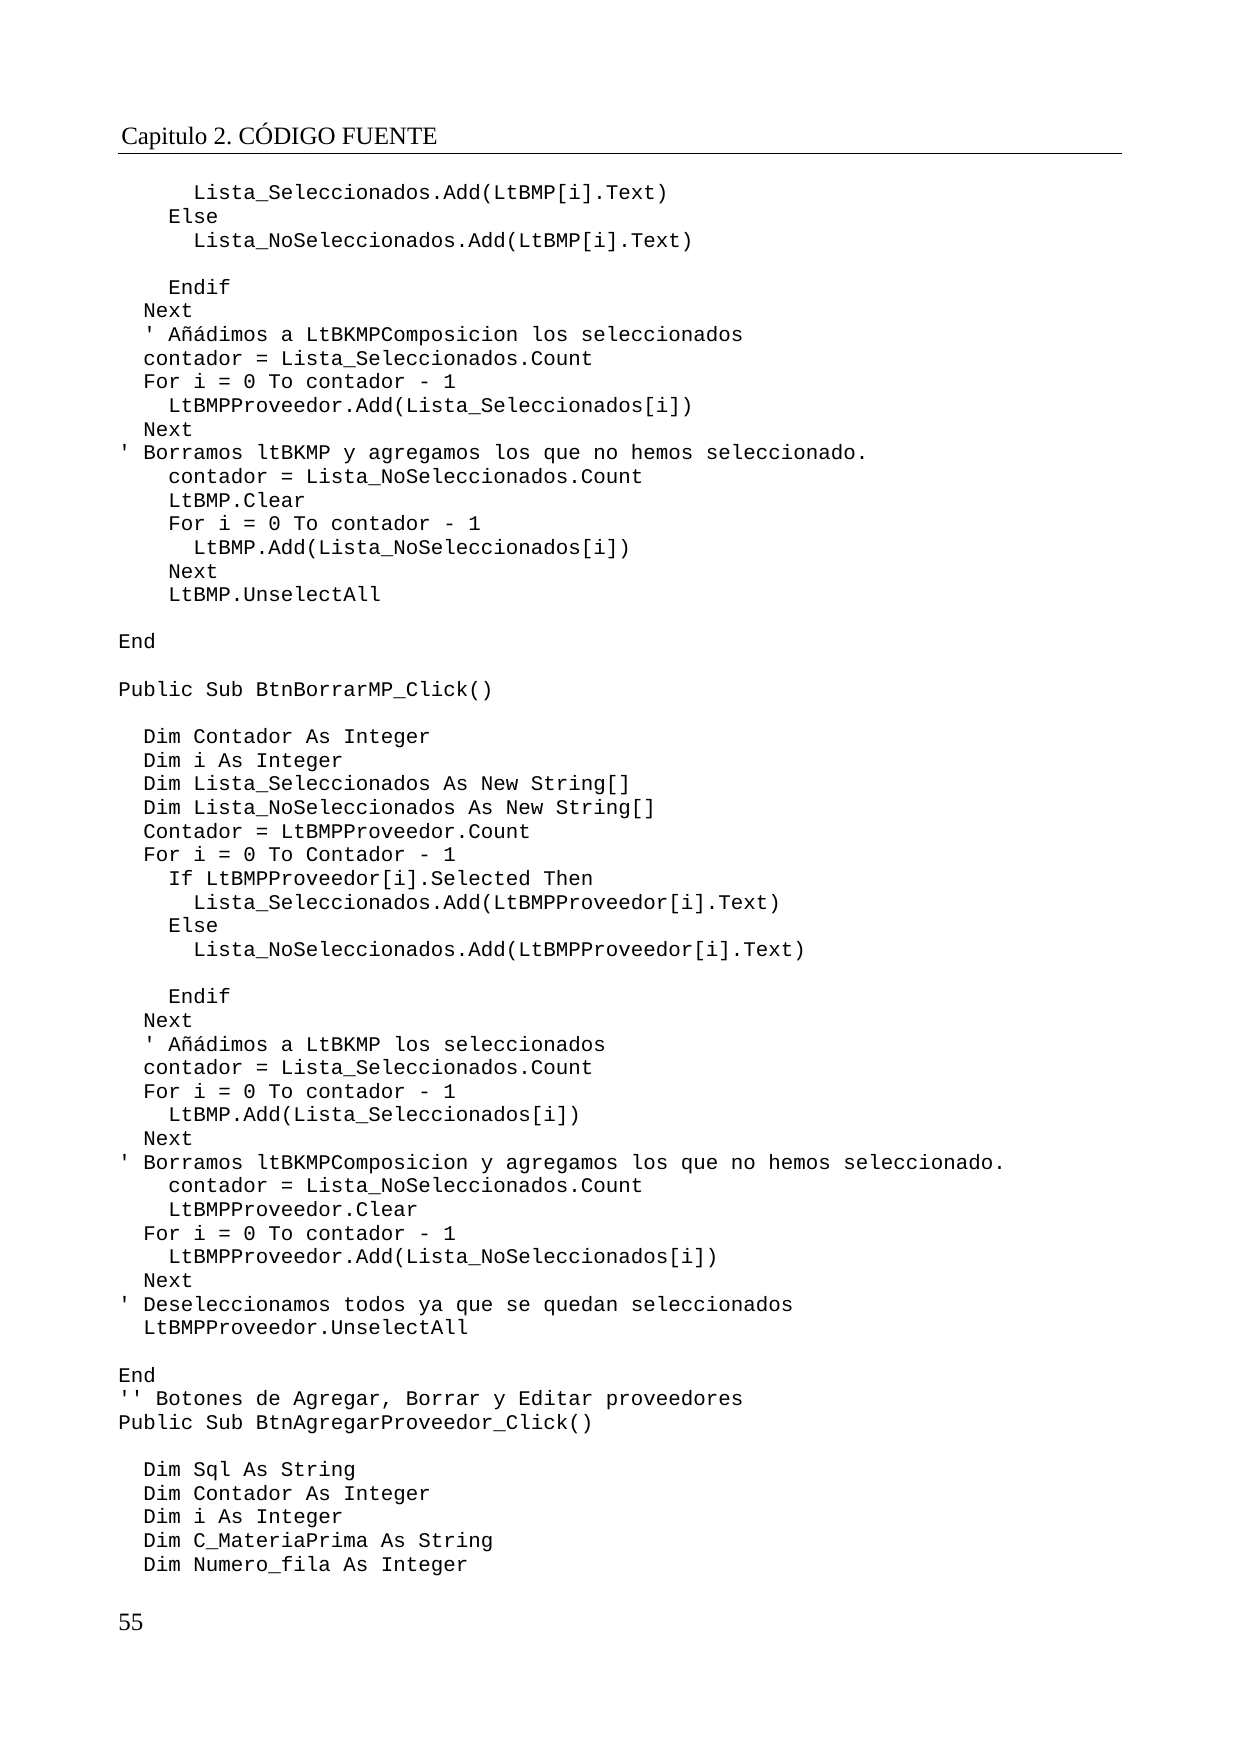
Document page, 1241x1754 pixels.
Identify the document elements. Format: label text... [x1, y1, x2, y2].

text contador = Lista_Seleccionados.Count [118, 1057, 1122, 1081]
text LtBMPProveedor.Add(Lista_Seleccionados[i]) [118, 395, 1122, 419]
text ' Añádimos a LtBKMPComposicion los seleccionados [118, 324, 1122, 348]
text Dim Numero_fila As Integer [118, 1554, 1122, 1577]
text End [118, 1364, 1122, 1388]
text ' Borramos ltBKMP y agregamos los que no hemos seleccionado. [118, 442, 1122, 466]
text Lista_Seleccionados.Add(LtBMPProveedor[i].Text) [118, 892, 1122, 915]
text LtBMP.Add(Lista_NoSeleccionados[i]) [118, 537, 1122, 561]
text Next [118, 561, 1122, 584]
text Endif [118, 986, 1122, 1010]
text LtBMPProveedor.Add(Lista_NoSeleccionados[i]) [118, 1246, 1122, 1270]
text contador = Lista_NoSeleccionados.Count [118, 466, 1122, 490]
text Next [118, 419, 1122, 442]
text End [118, 632, 1122, 655]
text ' Añádimos a LtBKMP los seleccionados [118, 1033, 1122, 1057]
text ' Borramos ltBKMPComposicion y agregamos los que no hemos seleccionado. [118, 1152, 1122, 1175]
text For i = 0 To contador - 1 [118, 513, 1122, 537]
text Dim Contador As Integer [118, 1483, 1122, 1506]
text Else [118, 206, 1122, 229]
text Next [118, 1010, 1122, 1033]
text Dim Lista_NoSeleccionados As New String[] [118, 797, 1122, 821]
text Dim i As Integer [118, 750, 1122, 773]
text Dim Contador As Integer [118, 726, 1122, 750]
text For i = 0 To Contador - 1 [118, 844, 1122, 868]
text Public Sub BtnAgregarProveedor_Click() [118, 1412, 1122, 1436]
text ' Deseleccionamos todos ya que se quedan seleccionados [118, 1294, 1122, 1317]
text Dim i As Integer [118, 1506, 1122, 1530]
text Dim Sql As String [118, 1459, 1122, 1483]
text Next [118, 1270, 1122, 1294]
text Lista_NoSeleccionados.Add(LtBMP[i].Text) [118, 229, 1122, 253]
text Lista_Seleccionados.Add(LtBMP[i].Text) [118, 182, 1122, 206]
text For i = 0 To contador - 1 [118, 1223, 1122, 1246]
text LtBMPProveedor.Clear [118, 1199, 1122, 1223]
text LtBMP.Add(Lista_Seleccionados[i]) [118, 1104, 1122, 1128]
text For i = 0 To contador - 1 [118, 1081, 1122, 1104]
text Contador = LtBMPProveedor.Count [118, 821, 1122, 844]
text Dim C_MateriaPrima As String [118, 1530, 1122, 1554]
text LtBMP.Clear [118, 490, 1122, 513]
text Else [118, 915, 1122, 939]
text '' Botones de Agregar, Borrar y Editar proveedores [118, 1388, 1122, 1412]
text LtBMP.UnselectAll [118, 584, 1122, 608]
text contador = Lista_NoSeleccionados.Count [118, 1175, 1122, 1199]
text If LtBMPProveedor[i].Selected Then [118, 868, 1122, 892]
text LtBMPProveedor.UnselectAll [118, 1317, 1122, 1341]
text Endif [118, 277, 1122, 301]
text Dim Lista_Seleccionados As New String[] [118, 773, 1122, 797]
text Lista_NoSeleccionados.Add(LtBMPProveedor[i].Text) [118, 939, 1122, 963]
text Public Sub BtnBorrarMP_Click() [118, 679, 1122, 702]
text For i = 0 To contador - 1 [118, 371, 1122, 395]
text Next [118, 1128, 1122, 1152]
text contador = Lista_Seleccionados.Count [118, 348, 1122, 371]
text Next [118, 301, 1122, 324]
